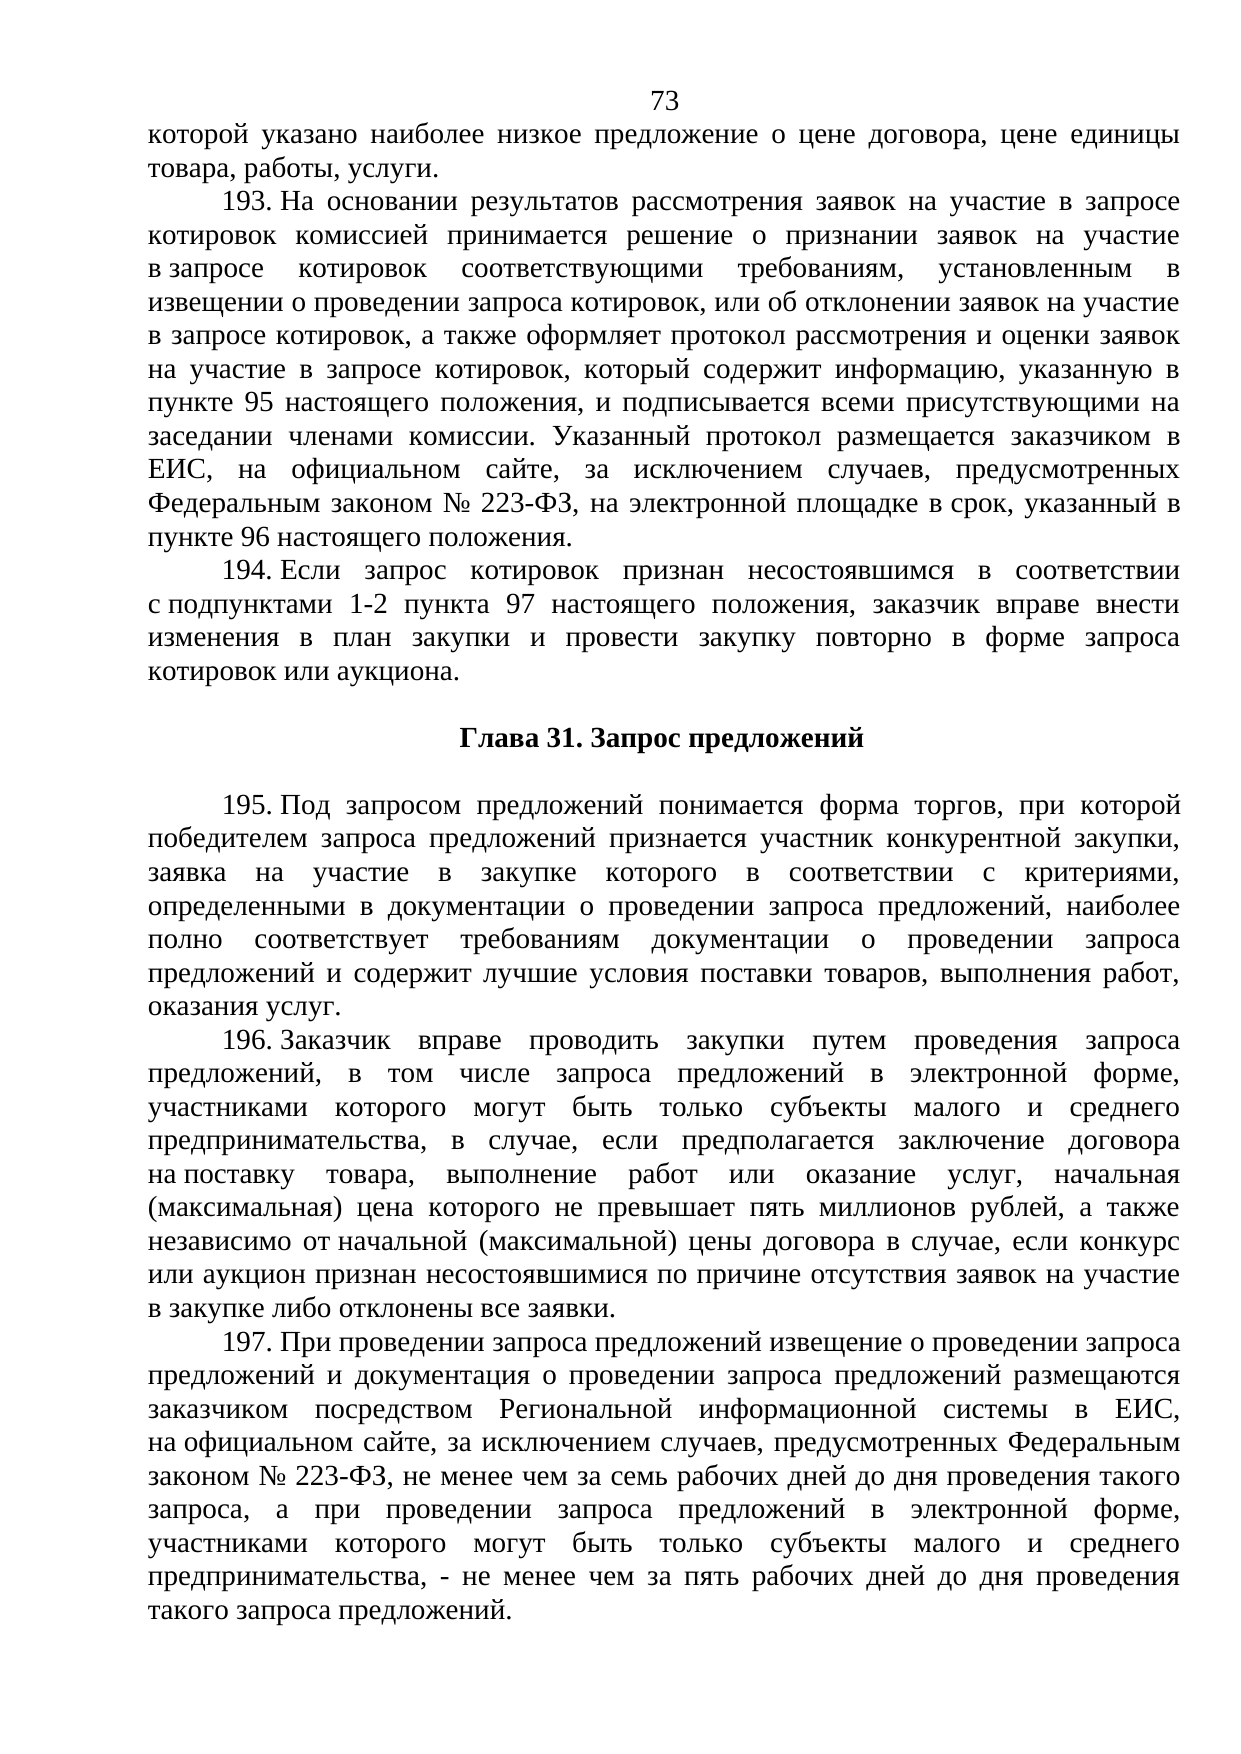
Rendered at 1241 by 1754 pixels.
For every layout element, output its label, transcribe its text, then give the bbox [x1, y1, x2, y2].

text 193. На основании результатов рассмотрения заявок на участие в запросе котировок комиссией принимается решение о признании заявок на участие в запросе котировок соответствующими требованиям, установленным в извещении о проведении запроса котировок, или об отклонении заявок на участие в запросе котировок, а также оформляет протокол рассмотрения и оценки заявок на участие в запросе котировок, который содержит информацию, указанную в пункте 95 настоящего положения, и подписывается всеми присутствующими на заседании членами комиссии. Указанный протокол размещается заказчиком в ЕИС, на официальном сайте, за исключением случаев, предусмотренных Федеральным законом № 223-ФЗ, на электронной площадке в срок, указанный в пункте 96 настоящего положения. [148, 183, 1181, 552]
text 197. При проведении запроса предложений извещение о проведении запроса предложений и документация о проведении запроса предложений размещаются заказчиком посредством Региональной информационной системы в ЕИС, на официальном сайте, за исключением случаев, предусмотренных Федеральным законом № 223-ФЗ, не менее чем за семь рабочих дней до дня проведения такого запроса, а при проведении запроса предложений в электронной форме, участниками которого могут быть только субъекты малого и среднего предпринимательства, - не менее чем за пять рабочих дней до дня проведения такого запроса предложений. [148, 1324, 1181, 1626]
text 194. Если запрос котировок признан несостоявшимся в соответствии с подпунктами 1-2 пункта 97 настоящего положения, заказчик вправе внести изменения в план закупки и провести закупку повторно в форме запроса котировок или аукциона. [148, 552, 1181, 686]
text 196. Заказчик вправе проводить закупки путем проведения запроса предложений, в том числе запроса предложений в электронной форме, участниками которого могут быть только субъекты малого и среднего предпринимательства, в случае, если предполагается заключение договора на поставку товара, выполнение работ или оказание услуг, начальная (максимальная) цена которого не превышает пять миллионов рублей, а также независимо от начальной (максимальной) цены договора в случае, если конкурс или аукцион признан несостоявшимися по причине отсутствия заявок на участие в закупке либо отклонены все заявки. [148, 1022, 1181, 1324]
text 195. Под запросом предложений понимается форма торгов, при которой победителем запроса предложений признается участник конкурентной закупки, заявка на участие в закупке которого в соответствии с критериями, определенными в документации о проведении запроса предложений, наиболее полно соответствует требованиям документации о проведении запроса предложений и содержит лучшие условия поставки товаров, выполнения работ, оказания услуг. [148, 787, 1181, 1022]
text Глава 31. Запрос предложений [148, 720, 1181, 753]
text которой указано наиболее низкое предложение о цене договора, цене единицы товара, работы, услуги. [148, 116, 1181, 183]
